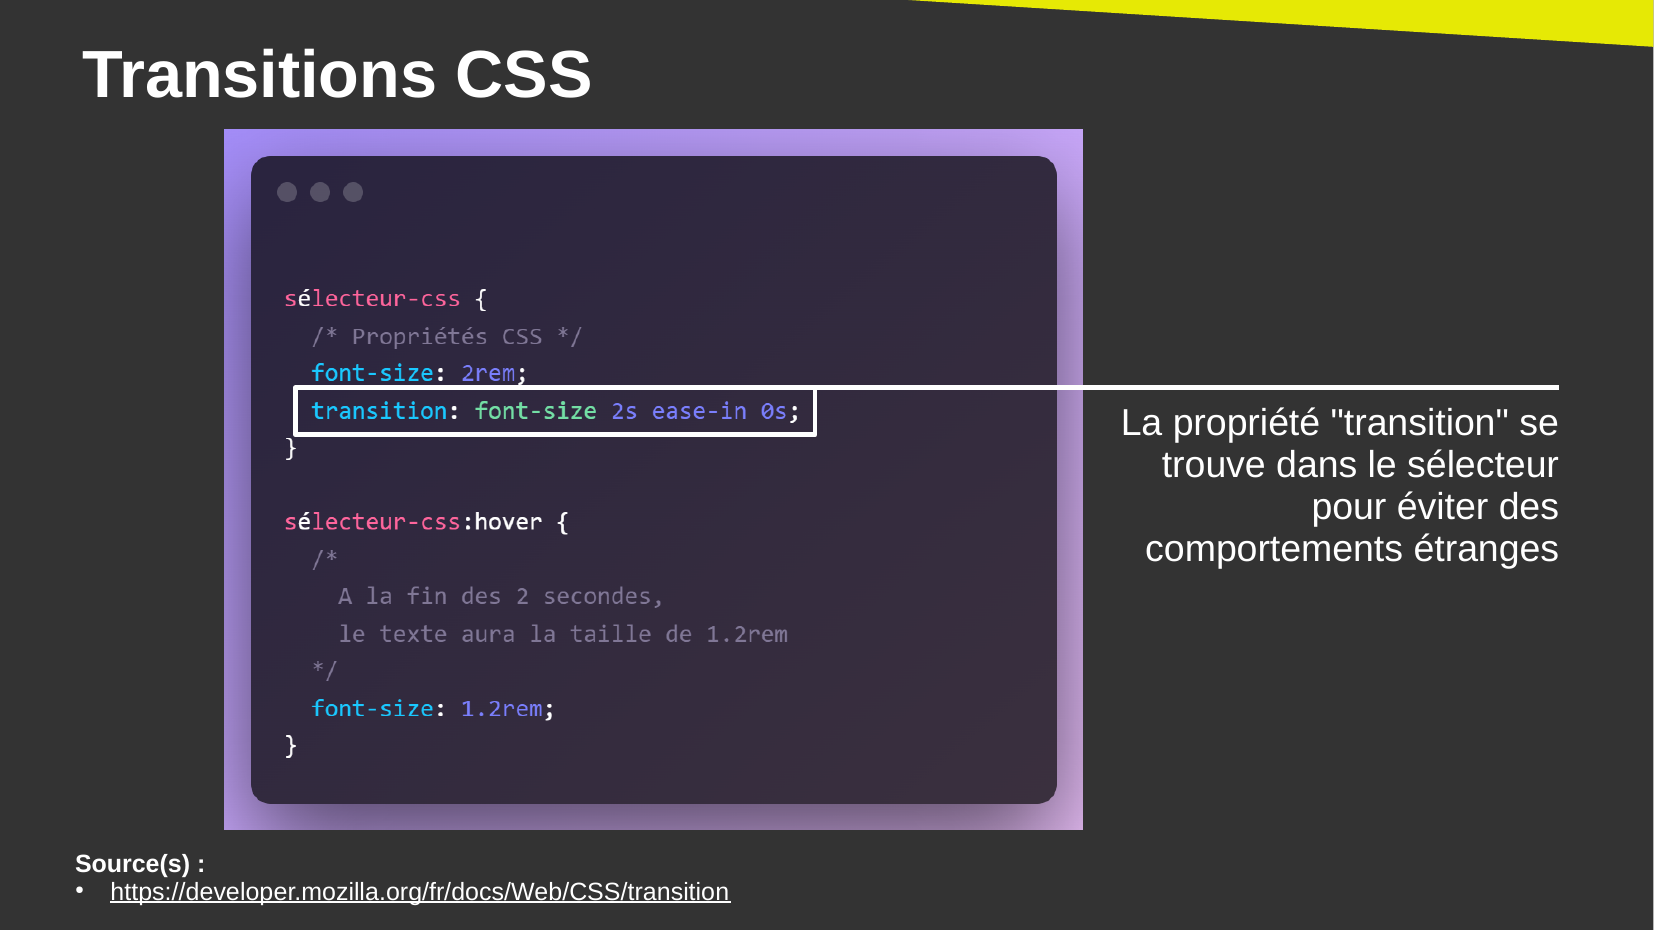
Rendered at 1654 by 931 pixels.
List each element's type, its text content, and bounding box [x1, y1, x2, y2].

picture [298, 390, 813, 432]
text_box [908, 0, 1654, 47]
title Transitions CSS [82, 37, 1571, 114]
text_box Source(s) : https://developer.mozilla.org/fr/docs/Web/CSS/transition [60, 841, 1546, 931]
picture [224, 129, 1083, 830]
title La propriété "transition" se trouve dans le sélecteur pour éviter des comportements étranges [1094, 401, 1560, 570]
